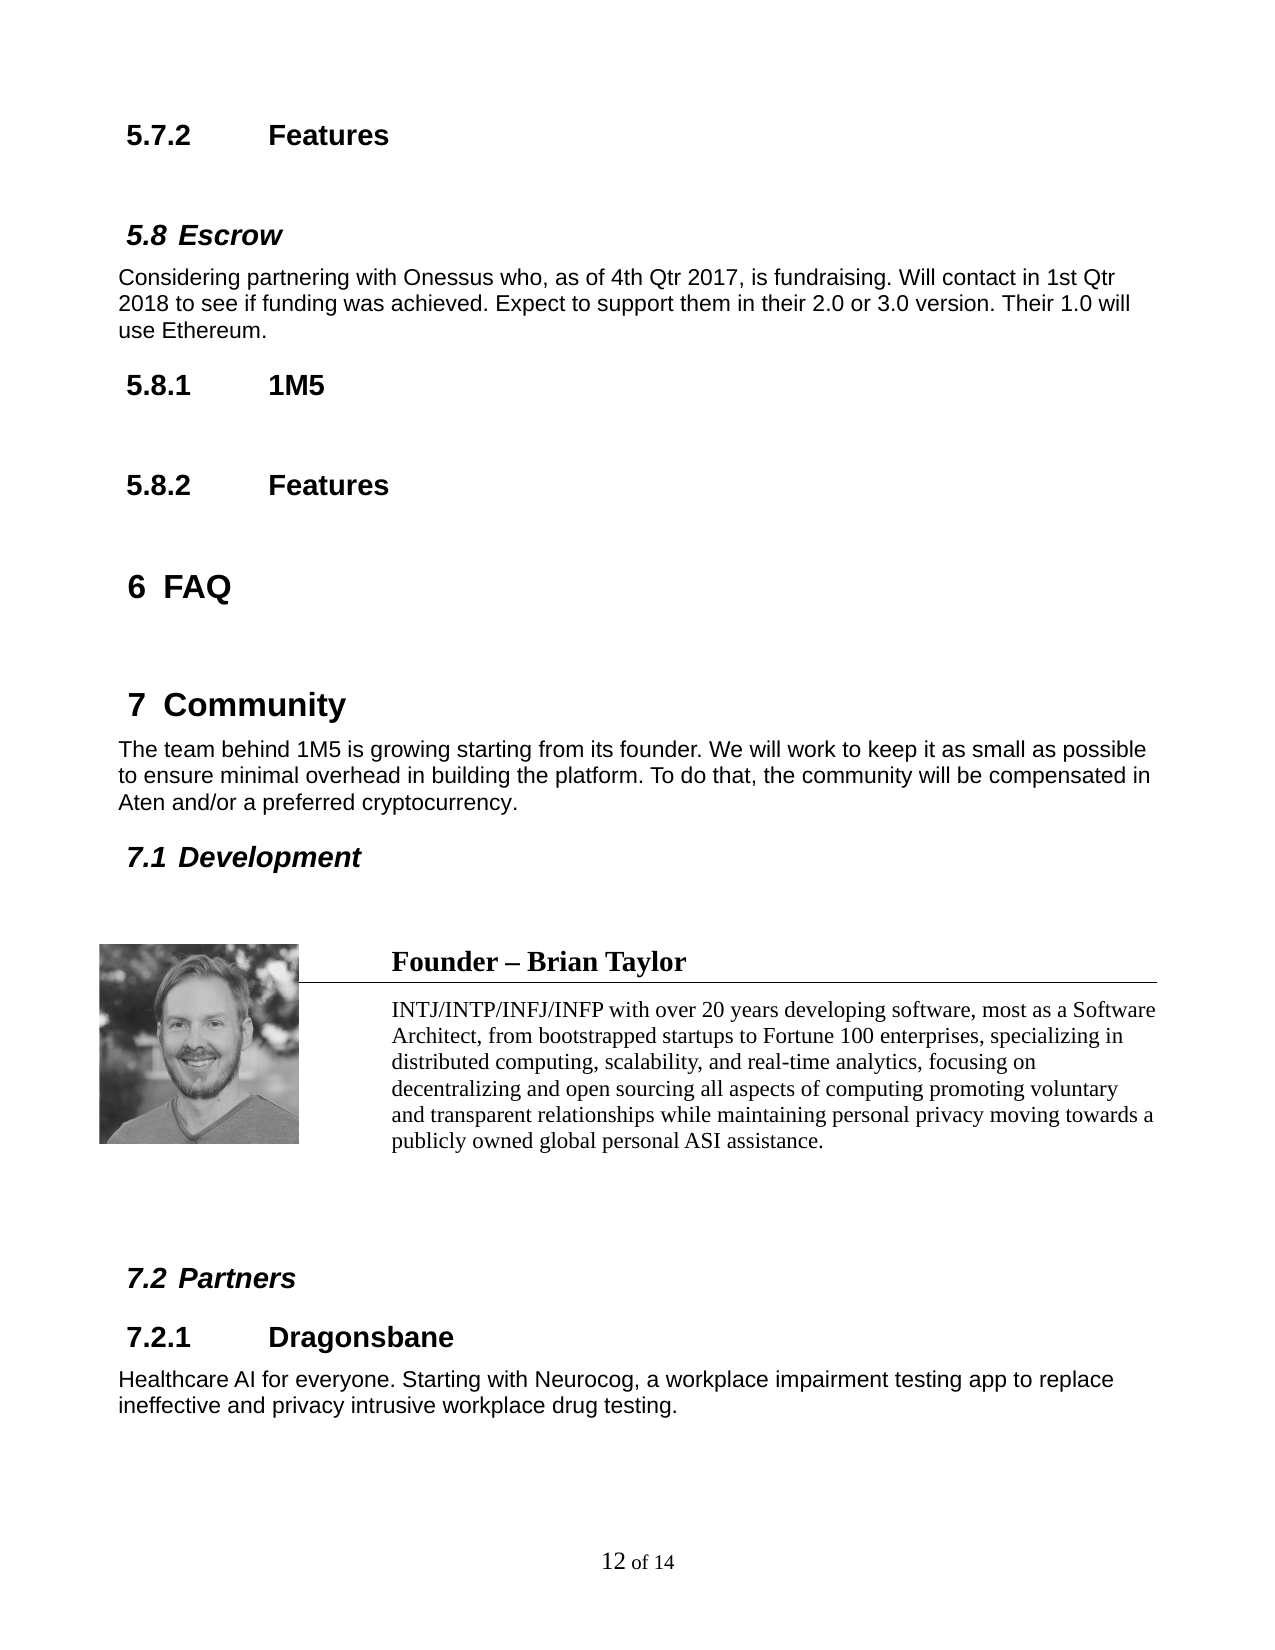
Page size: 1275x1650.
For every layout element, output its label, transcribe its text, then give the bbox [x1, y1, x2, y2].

subtitle Features [118, 468, 1157, 501]
text Founder – Brian Taylor [299, 944, 1157, 982]
text INTJ/INTP/INFJ/INFP with over 20 years developing software, most as a Software Architect, from bootstrapped startups to Fortune 100 enterprises, specializing in distributed computing, scalability, and real-time analytics, focusing on decentralizing and open sourcing all aspects of computing promoting voluntary and transparent relationships while maintaining personal privacy moving towards a publicly owned global personal ASI assistance. [192, 996, 1157, 1154]
subtitle Partners [118, 1261, 1157, 1295]
picture [99, 944, 299, 1144]
subtitle Development [118, 840, 1157, 873]
text Considering partnering with Onessus who, as of 4th Qtr 2017, is fundraising. Will contact in 1st Qtr 2018 to see if funding was achieved. Expect to support them in their 2.0 or 3.0 version. Their 1.0 will use Ethereum. [118, 264, 1157, 343]
subtitle Features [118, 118, 1157, 152]
subtitle 1M5 [118, 368, 1157, 402]
subtitle Dragonsbane [118, 1320, 1157, 1353]
text The team behind 1M5 is growing starting from its founder. We will work to keep it as small as possible to ensure minimal overhead in building the platform. To do that, the community will be compensated in Aten and/or a preferred cryptocurrency. [118, 736, 1157, 815]
subtitle FAQ [118, 568, 1157, 606]
subtitle Escrow [118, 218, 1157, 251]
text Healthcare AI for everyone. Starting with Neurocog, a workplace impairment testing app to replace ineffective and privacy intrusive workplace drug testing. [118, 1366, 1157, 1418]
subtitle Community [118, 685, 1157, 723]
